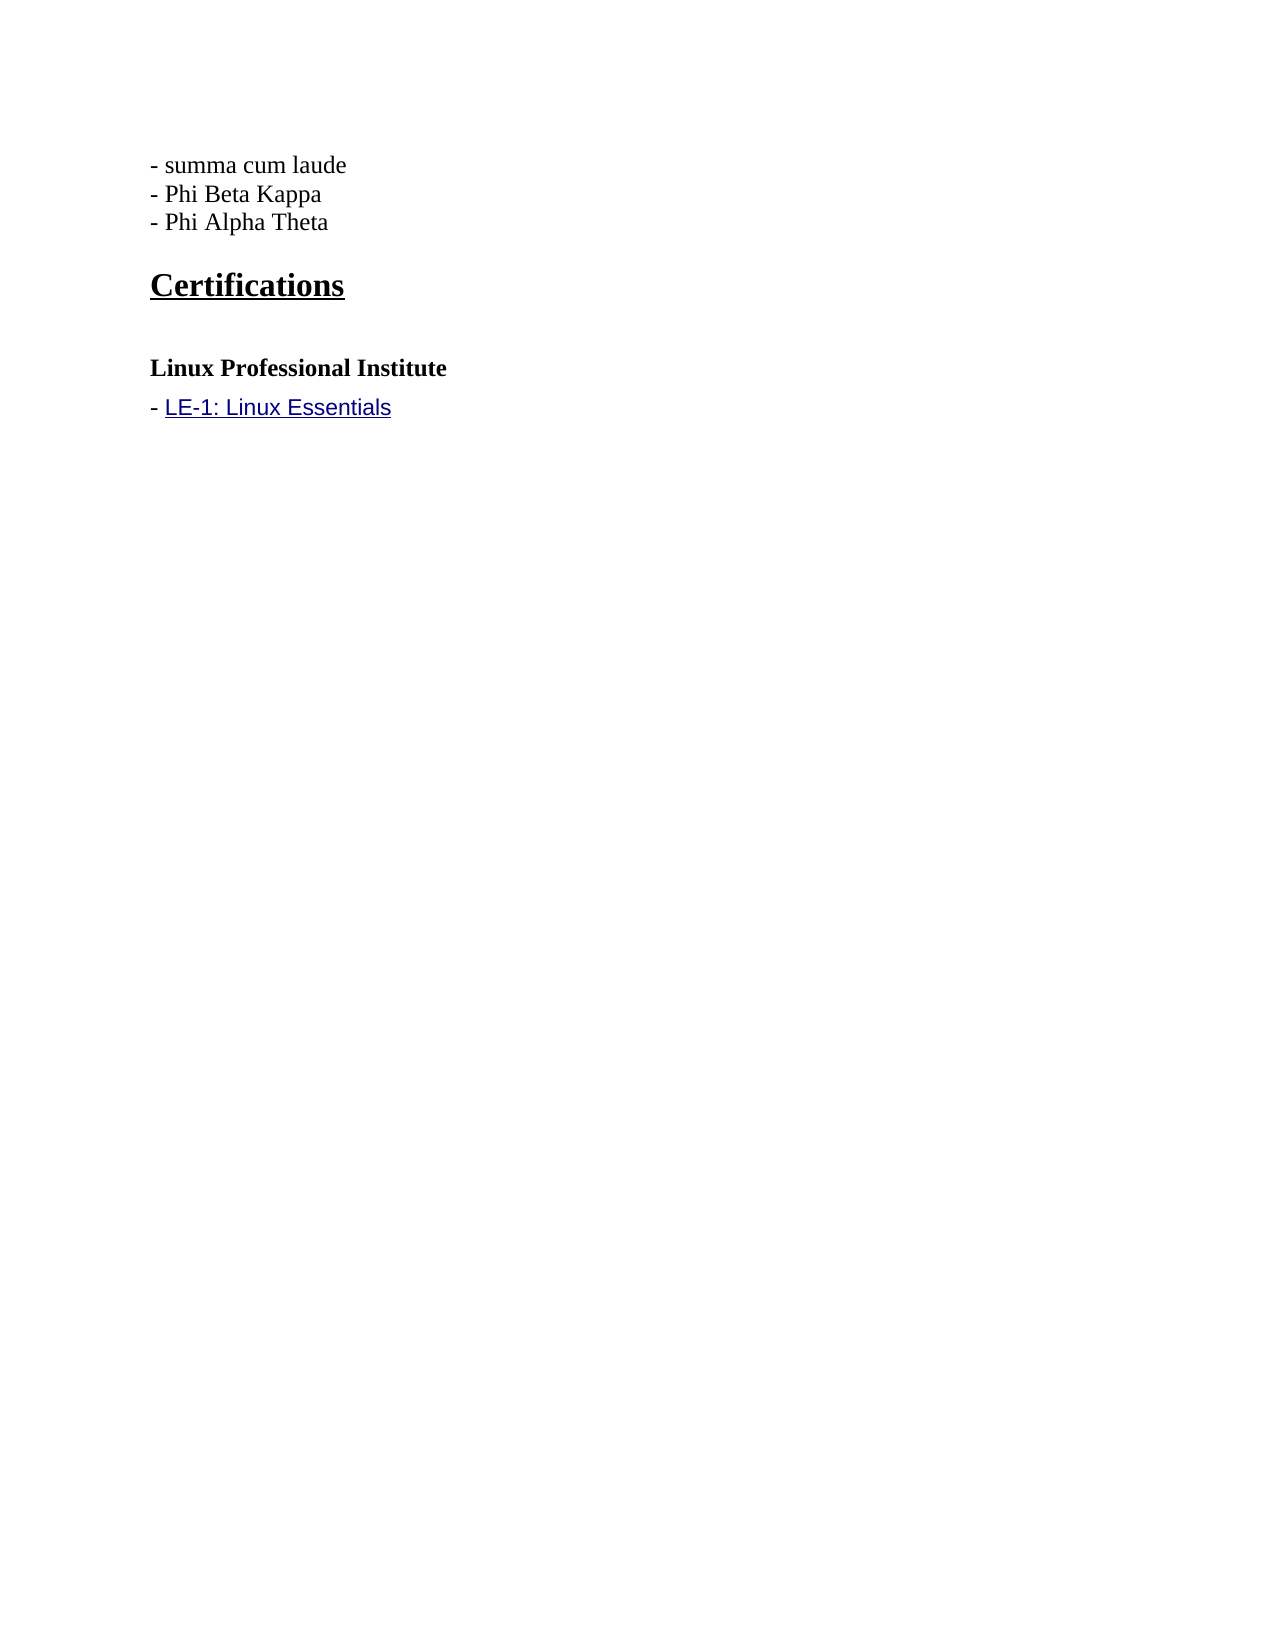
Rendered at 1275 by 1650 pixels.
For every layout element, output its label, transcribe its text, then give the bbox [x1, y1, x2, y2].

list - summa cum laude [150, 150, 1125, 179]
text - LE-1: Linux Essentials [150, 392, 1125, 421]
list - Phi Beta Kappa [150, 179, 1125, 207]
text Linux Professional Institute [150, 353, 1125, 382]
text Certifications [150, 265, 1125, 303]
list - Phi Alpha Theta [150, 207, 1125, 236]
